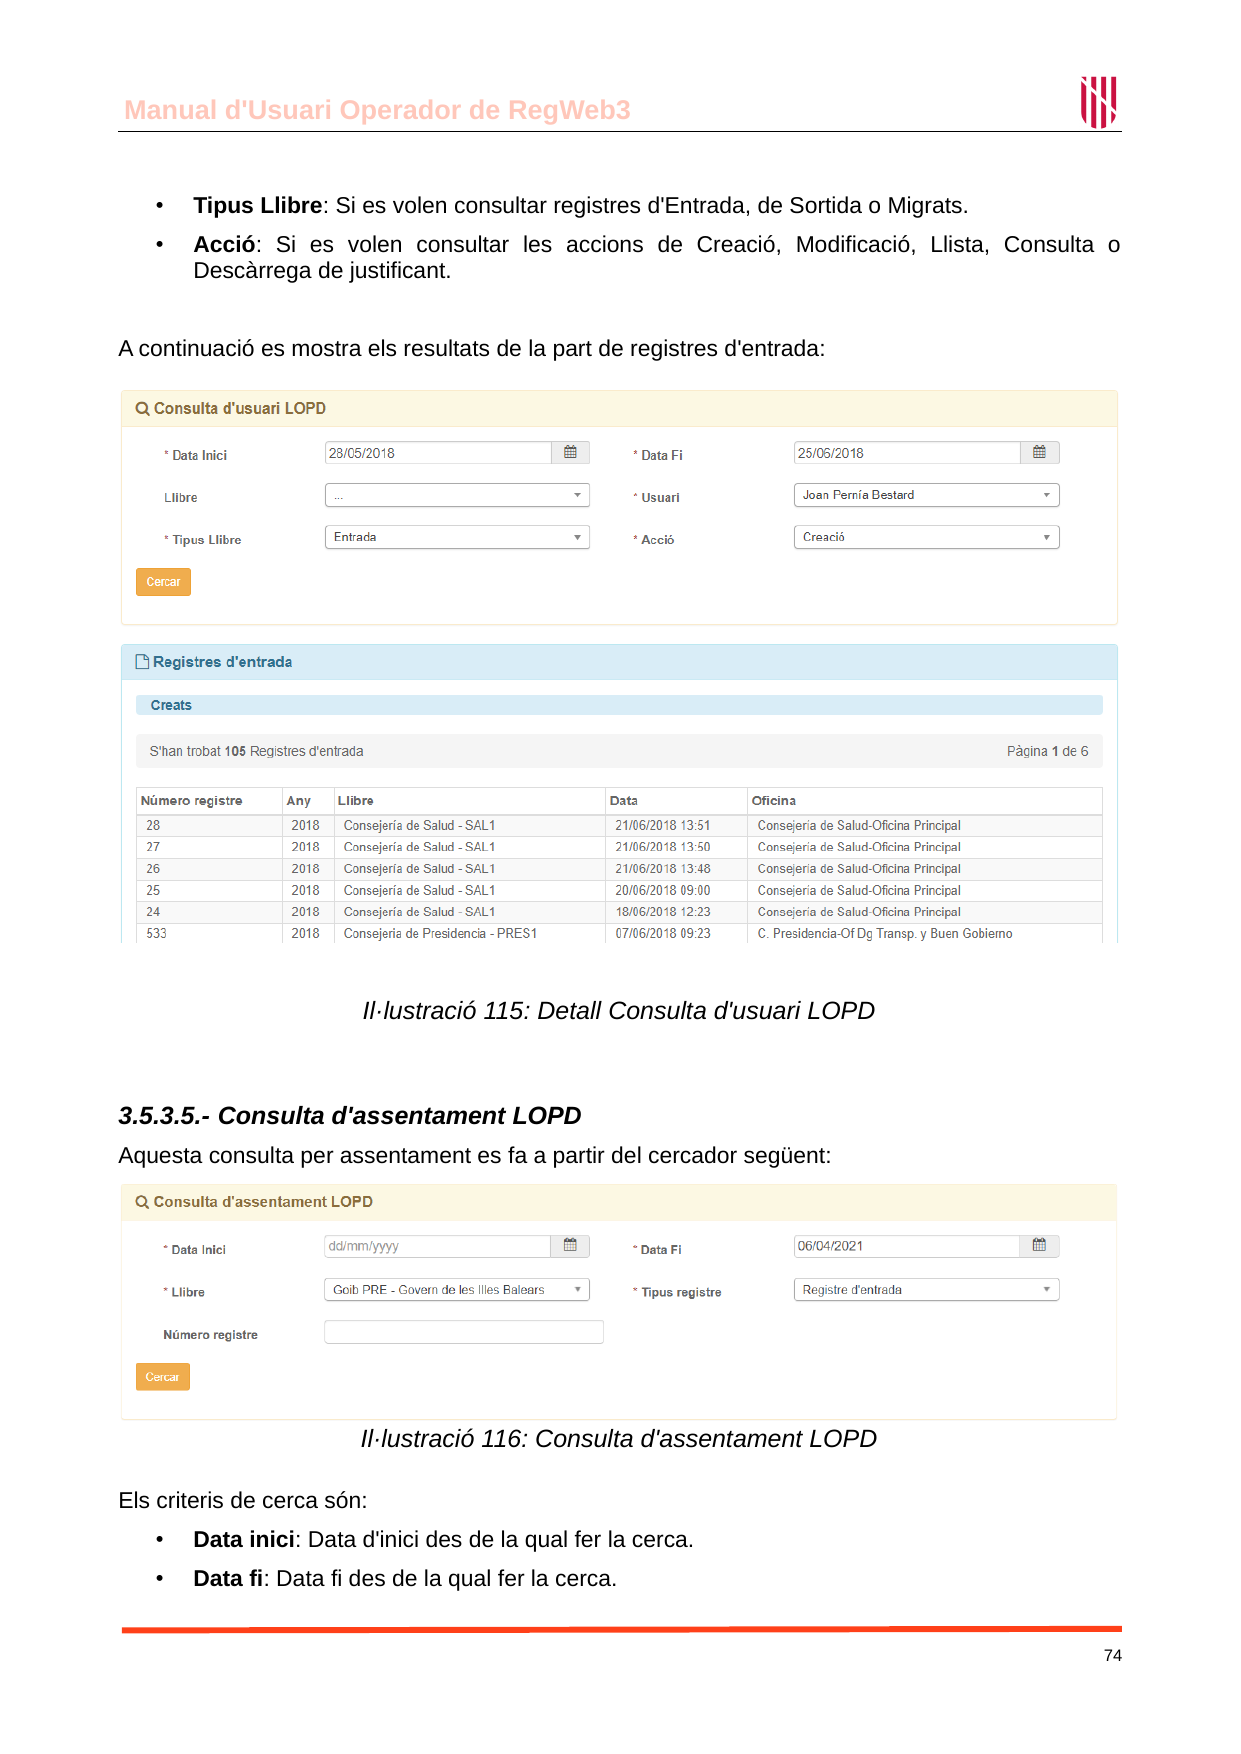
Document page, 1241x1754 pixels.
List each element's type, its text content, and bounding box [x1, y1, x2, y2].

text Il·lustració 116: Consulta d'assentament LOPD [118, 1424, 1122, 1453]
list Tipus Llibre: Si es volen consultar registres d'Entrada, de Sortida o Migrats. [156, 192, 1122, 218]
text A continuació es mostra els resultats de la part de registres d'entrada: [118, 335, 1122, 361]
subtitle Consulta d'assentament LOPD [118, 1101, 1122, 1130]
text Els criteris de cerca són: [118, 1453, 1122, 1513]
picture [118, 386, 1123, 943]
list Data inici: Data d'inici des de la qual fer la cerca. [156, 1526, 1122, 1552]
picture [1078, 74, 1119, 130]
picture [118, 1181, 1123, 1424]
text Il·lustració 115: Detall Consulta d'usuari LOPD [118, 996, 1122, 1025]
text Aquesta consulta per assentament es fa a partir del cercador següent: [118, 1142, 1122, 1169]
list Data fi: Data fi des de la qual fer la cerca. [156, 1565, 1122, 1591]
list Acció: Si es volen consultar les accions de Creació, Modificació, Llista, Consulta o Descàrrega de justificant. [156, 231, 1122, 284]
